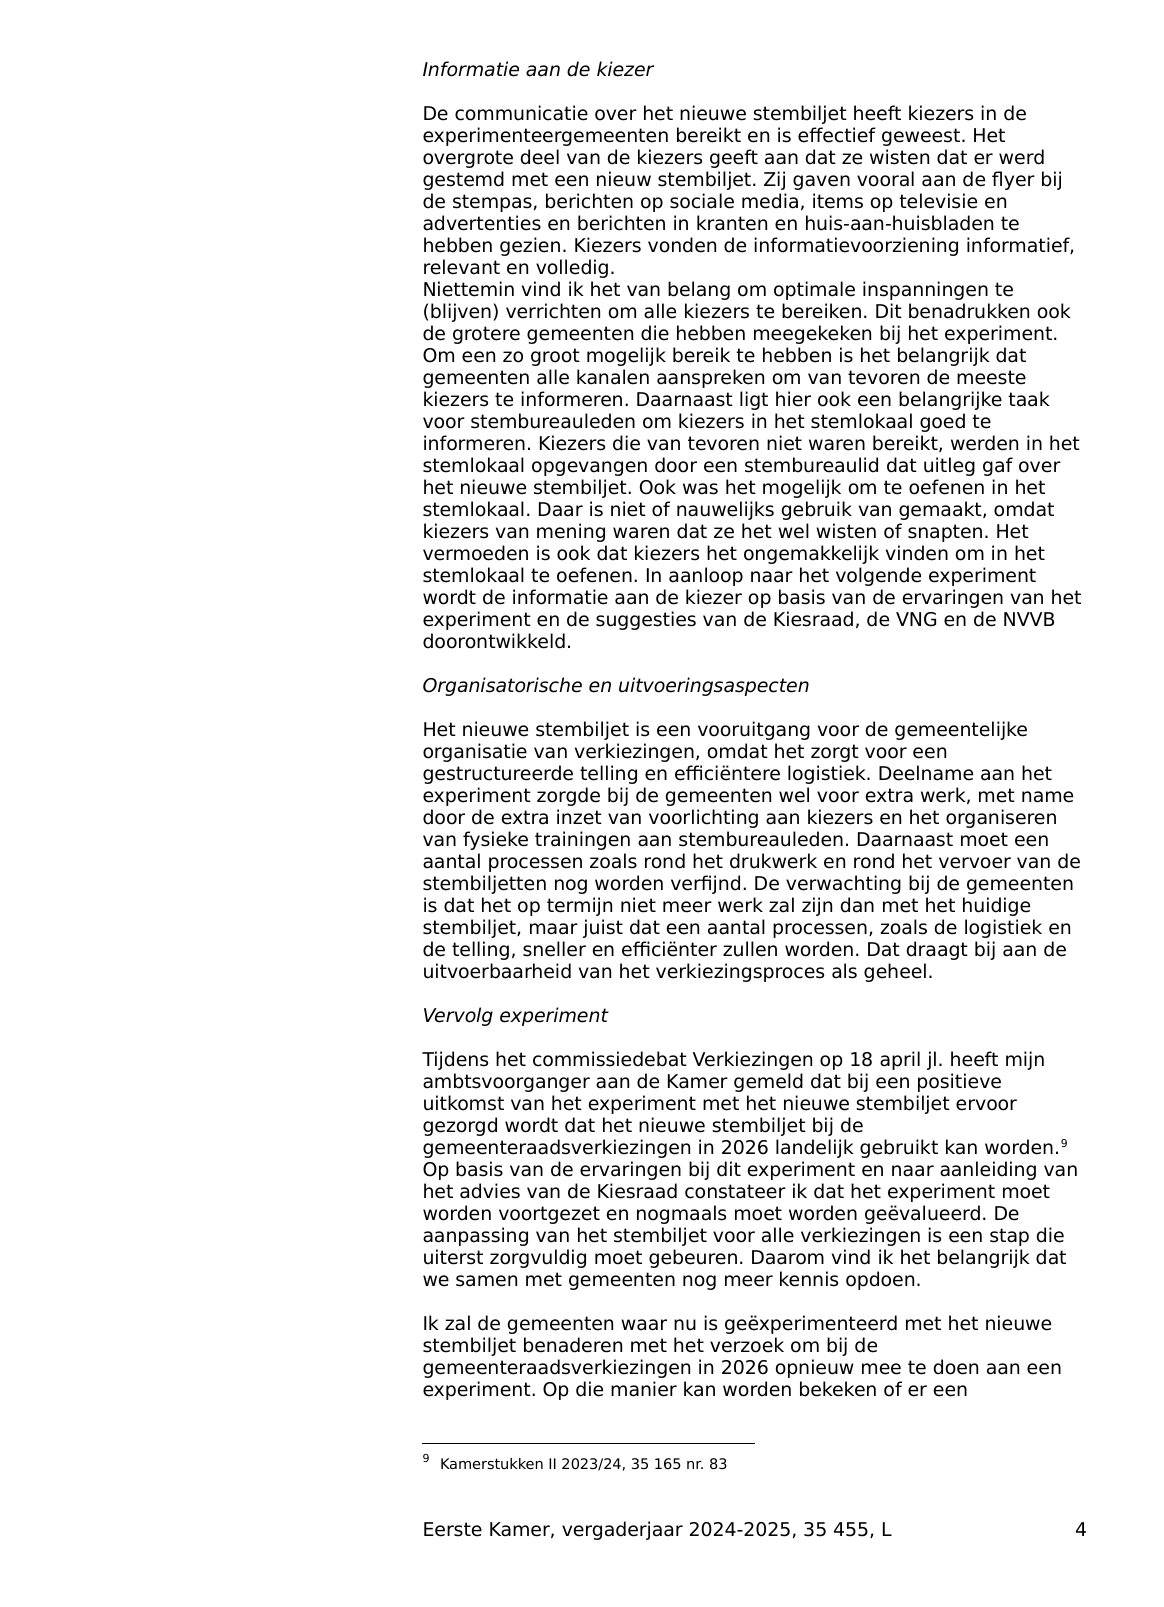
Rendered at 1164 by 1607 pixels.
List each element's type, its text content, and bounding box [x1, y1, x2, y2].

text Tijdens het commissiedebat Verkiezingen op 18 april jl. heeft mijn ambtsvoorganger aan de Kamer gemeld dat bij een positieve uitkomst van het experiment met het nieuwe stembiljet ervoor gezorgd wordt dat het nieuwe stembiljet bij de gemeenteraadsverkiezingen in 2026 landelijk gebruikt kan worden. Op basis van de ervaringen bij dit experiment en naar aanleiding van het advies van de Kiesraad constateer ik dat het experiment moet worden voortgezet en nogmaals moet worden geëvalueerd. De aanpassing van het stembiljet voor alle verkiezingen is een stap die uiterst zorgvuldig moet gebeuren. Daarom vind ik het belangrijk dat we samen met gemeenten nog meer kennis opdoen. [422, 1049, 1087, 1291]
subtitle Informatie aan de kiezer [422, 59, 1087, 81]
subtitle Organisatorische en uitvoeringsaspecten [422, 675, 1087, 697]
text Ik zal de gemeenten waar nu is geëxperimenteerd met het nieuwe stembiljet benaderen met het verzoek om bij de gemeenteraadsverkiezingen in 2026 opnieuw mee te doen aan een experiment. Op die manier kan worden bekeken of er een [422, 1313, 1087, 1401]
text De communicatie over het nieuwe stembiljet heeft kiezers in de experimenteergemeenten bereikt en is effectief geweest. Het overgrote deel van de kiezers geeft aan dat ze wisten dat er werd gestemd met een nieuw stembiljet. Zij gaven vooral aan de flyer bij de stempas, berichten op sociale media, items op televisie en advertenties en berichten in kranten en huis-aan-huisbladen te hebben gezien. Kiezers vonden de informatievoorziening informatief, relevant en volledig. [422, 103, 1087, 279]
subtitle Vervolg experiment [422, 1005, 1087, 1027]
text Niettemin vind ik het van belang om optimale inspanningen te (blijven) verrichten om alle kiezers te bereiken. Dit benadrukken ook de grotere gemeenten die hebben meegekeken bij het experiment. Om een zo groot mogelijk bereik te hebben is het belangrijk dat gemeenten alle kanalen aanspreken om van tevoren de meeste kiezers te informeren. Daarnaast ligt hier ook een belangrijke taak voor stembureauleden om kiezers in het stemlokaal goed te informeren. Kiezers die van tevoren niet waren bereikt, werden in het stemlokaal opgevangen door een stembureaulid dat uitleg gaf over het nieuwe stembiljet. Ook was het mogelijk om te oefenen in het stemlokaal. Daar is niet of nauwelijks gebruik van gemaakt, omdat kiezers van mening waren dat ze het wel wisten of snapten. Het vermoeden is ook dat kiezers het ongemakkelijk vinden om in het stemlokaal te oefenen. In aanloop naar het volgende experiment wordt de informatie aan de kiezer op basis van de ervaringen van het experiment en de suggesties van de Kiesraad, de VNG en de NVVB doorontwikkeld. [422, 279, 1087, 653]
text Het nieuwe stembiljet is een vooruitgang voor de gemeentelijke organisatie van verkiezingen, omdat het zorgt voor een gestructureerde telling en efficiëntere logistiek. Deelname aan het experiment zorgde bij de gemeenten wel voor extra werk, met name door de extra inzet van voorlichting aan kiezers en het organiseren van fysieke trainingen aan stembureauleden. Daarnaast moet een aantal processen zoals rond het drukwerk en rond het vervoer van de stembiljetten nog worden verfijnd. De verwachting bij de gemeenten is dat het op termijn niet meer werk zal zijn dan met het huidige stembiljet, maar juist dat een aantal processen, zoals de logistiek en de telling, sneller en efficiënter zullen worden. Dat draagt bij aan de uitvoerbaarheid van het verkiezingsproces als geheel. [422, 719, 1087, 983]
text Kamerstukken II 2023/24, 35 165 nr. 83 [422, 1452, 1087, 1474]
